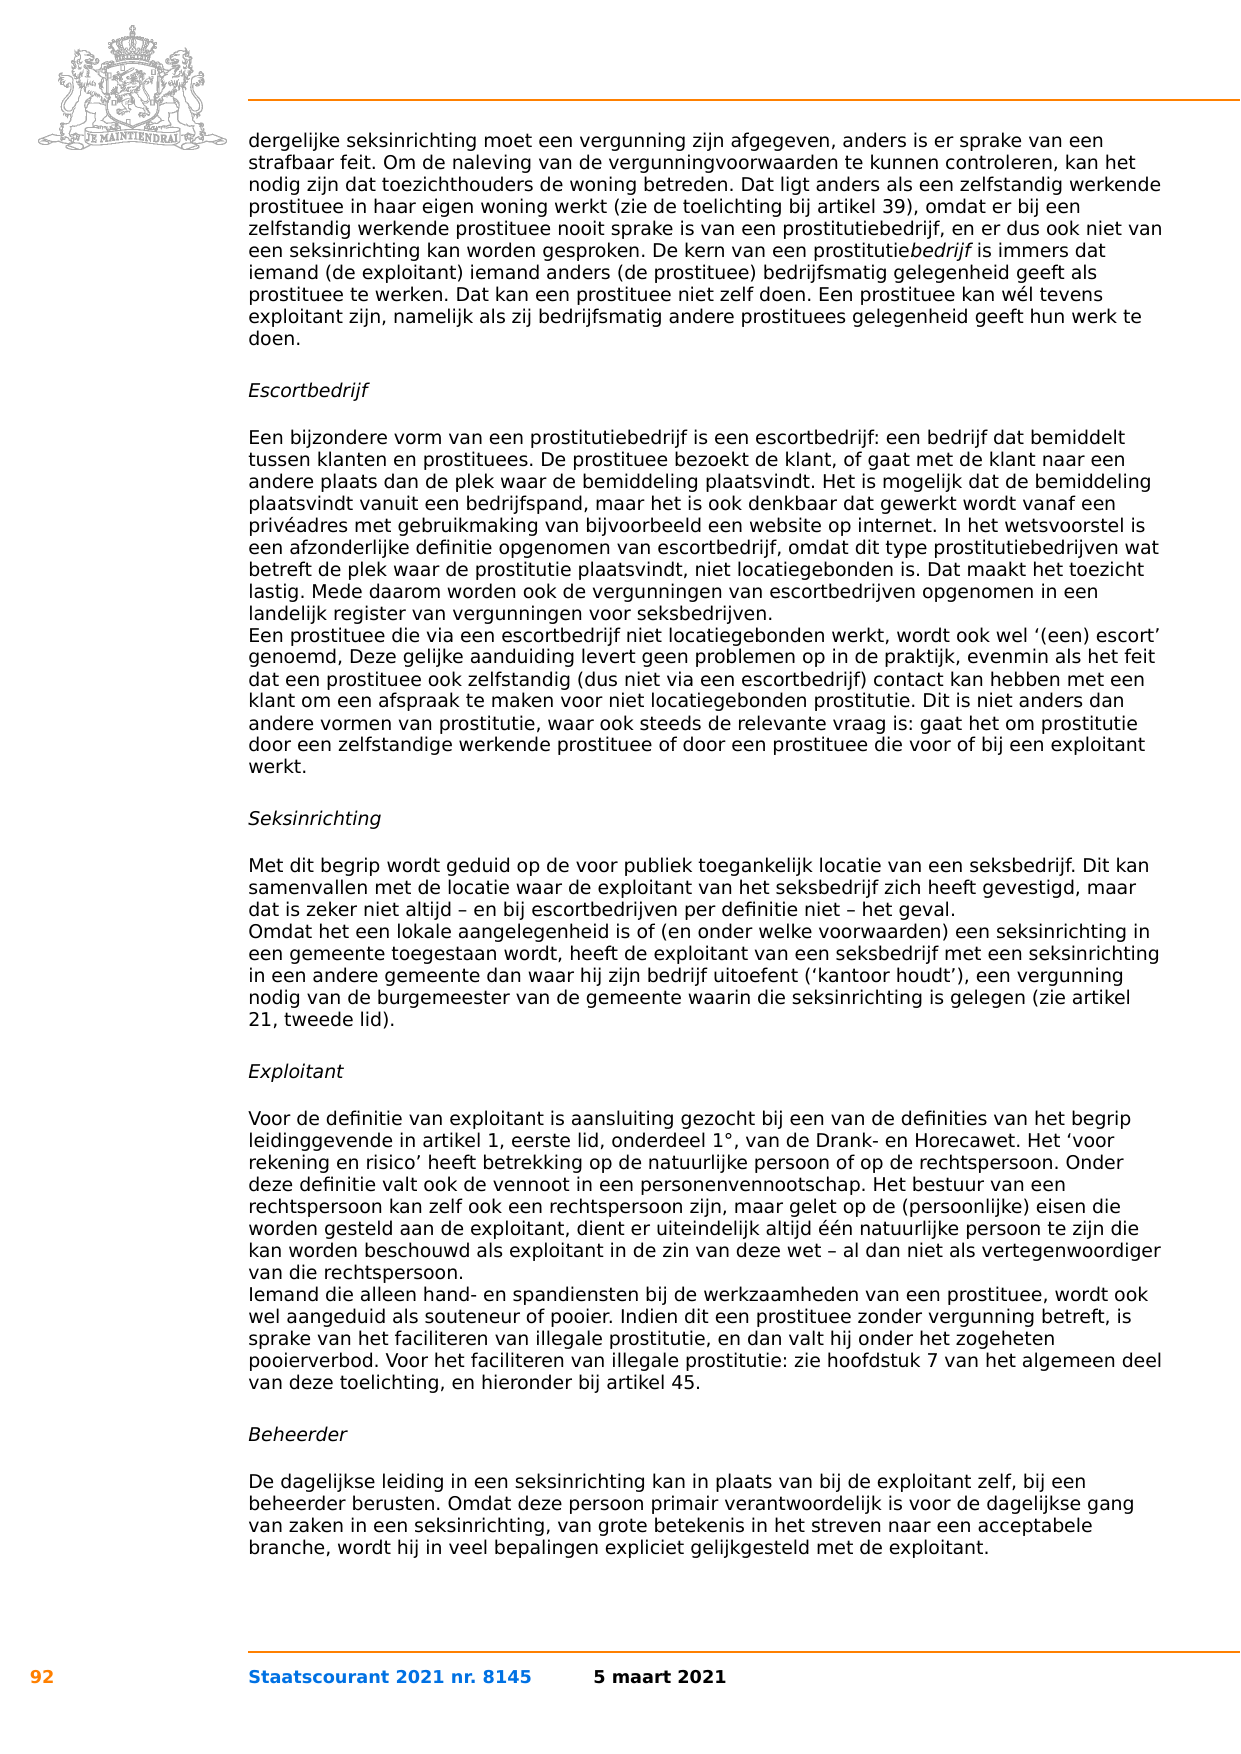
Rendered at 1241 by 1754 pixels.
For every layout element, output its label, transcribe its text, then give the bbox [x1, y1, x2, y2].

picture [38, 25, 227, 150]
text Een bijzondere vorm van een prostitutiebedrijf is een escortbedrijf: een bedrijf dat bemiddelt tussen klanten en prostituees. De prostituee bezoekt de klant, of gaat met de klant naar een andere plaats dan de plek waar de bemiddeling plaatsvindt. Het is mogelijk dat de bemiddeling plaatsvindt vanuit een bedrijfspand, maar het is ook denkbaar dat gewerkt wordt vanaf een privéadres met gebruikmaking van bijvoorbeeld een website op internet. In het wetsvoorstel is een afzonderlijke definitie opgenomen van escortbedrijf, omdat dit type prostitutiebedrijven wat betreft de plek waar de prostitutie plaatsvindt, niet locatiegebonden is. Dat maakt het toezicht lastig. Mede daarom worden ook de vergunningen van escortbedrijven opgenomen in een landelijk register van vergunningen voor seksbedrijven. [248, 427, 1163, 624]
subtitle Seksinrichting [248, 808, 1163, 830]
text Met dit begrip wordt geduid op de voor publiek toegankelijk locatie van een seksbedrijf. Dit kan samenvallen met de locatie waar de exploitant van het seksbedrijf zich heeft gevestigd, maar dat is zeker niet altijd – en bij escortbedrijven per definitie niet – het geval. [248, 855, 1163, 921]
subtitle Beheerder [248, 1424, 1163, 1446]
text dergelijke seksinrichting moet een vergunning zijn afgegeven, anders is er sprake van een strafbaar feit. Om de naleving van de vergunningvoorwaarden te kunnen controleren, kan het nodig zijn dat toezichthouders de woning betreden. Dat ligt anders als een zelfstandig werkende prostituee in haar eigen woning werkt (zie de toelichting bij artikel 39), omdat er bij een zelfstandig werkende prostituee nooit sprake is van een prostitutiebedrijf, en er dus ook niet van een seksinrichting kan worden gesproken. De kern van een prostitutiebedrijf is immers dat iemand (de exploitant) iemand anders (de prostituee) bedrijfsmatig gelegenheid geeft als prostituee te werken. Dat kan een prostituee niet zelf doen. Een prostituee kan wél tevens exploitant zijn, namelijk als zij bedrijfsmatig andere prostituees gelegenheid geeft hun werk te doen. [248, 130, 1163, 350]
subtitle Escortbedrijf [248, 380, 1163, 402]
text Een prostituee die via een escortbedrijf niet locatiegebonden werkt, wordt ook wel ‘(een) escort’ genoemd, Deze gelijke aanduiding levert geen problemen op in de praktijk, evenmin als het feit dat een prostituee ook zelfstandig (dus niet via een escortbedrijf) contact kan hebben met een klant om een afspraak te maken voor niet locatiegebonden prostitutie. Dit is niet anders dan andere vormen van prostitutie, waar ook steeds de relevante vraag is: gaat het om prostitutie door een zelfstandige werkende prostituee of door een prostituee die voor of bij een exploitant werkt. [248, 624, 1163, 778]
text Omdat het een lokale aangelegenheid is of (en onder welke voorwaarden) een seksinrichting in een gemeente toegestaan wordt, heeft de exploitant van een seksbedrijf met een seksinrichting in een andere gemeente dan waar hij zijn bedrijf uitoefent (‘kantoor houdt’), een vergunning nodig van de burgemeester van de gemeente waarin die seksinrichting is gelegen (zie artikel 21, tweede lid). [248, 921, 1163, 1031]
text Voor de definitie van exploitant is aansluiting gezocht bij een van de definities van het begrip leidinggevende in artikel 1, eerste lid, onderdeel 1°, van de Drank- en Horecawet. Het ‘voor rekening en risico’ heeft betrekking op de natuurlijke persoon of op de rechtspersoon. Onder deze definitie valt ook de vennoot in een personenvennootschap. Het bestuur van een rechtspersoon kan zelf ook een rechtspersoon zijn, maar gelet op de (persoonlijke) eisen die worden gesteld aan de exploitant, dient er uiteindelijk altijd één natuurlijke persoon te zijn die kan worden beschouwd als exploitant in de zin van deze wet – al dan niet als vertegenwoordiger van die rechtspersoon. [248, 1108, 1163, 1284]
text Iemand die alleen hand- en spandiensten bij de werkzaamheden van een prostituee, wordt ook wel aangeduid als souteneur of pooier. Indien dit een prostituee zonder vergunning betreft, is sprake van het faciliteren van illegale prostitutie, en dan valt hij onder het zogeheten pooierverbod. Voor het faciliteren van illegale prostitutie: zie hoofdstuk 7 van het algemeen deel van deze toelichting, en hieronder bij artikel 45. [248, 1284, 1163, 1394]
text De dagelijkse leiding in een seksinrichting kan in plaats van bij de exploitant zelf, bij een beheerder berusten. Omdat deze persoon primair verantwoordelijk is voor de dagelijkse gang van zaken in een seksinrichting, van grote betekenis in het streven naar een acceptabele branche, wordt hij in veel bepalingen expliciet gelijkgesteld met de exploitant. [248, 1471, 1163, 1559]
subtitle Exploitant [248, 1061, 1163, 1083]
